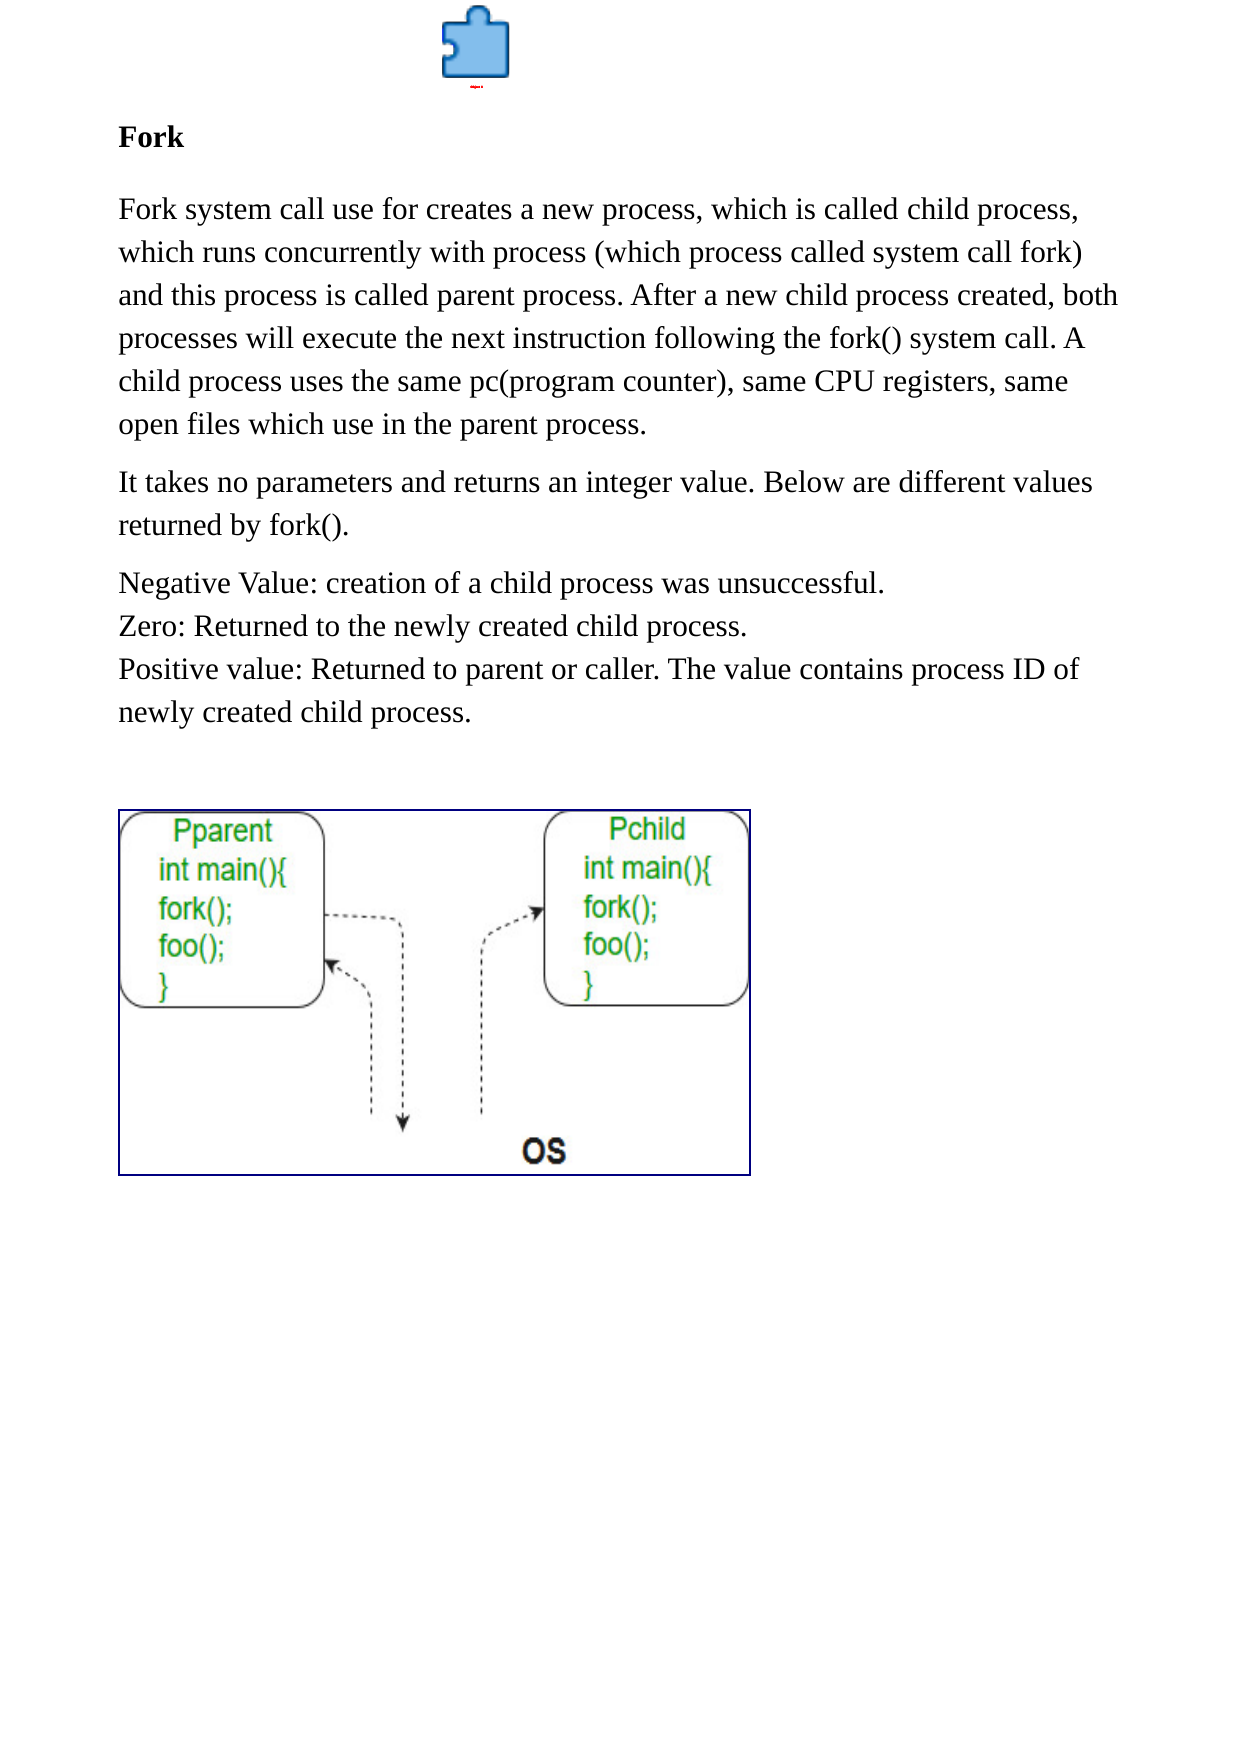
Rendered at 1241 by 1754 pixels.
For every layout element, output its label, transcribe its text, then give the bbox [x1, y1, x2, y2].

text It takes no parameters and returns an integer value. Below are different values returned by fork(). [118, 463, 1122, 542]
picture [120, 811, 749, 1174]
text Fork [118, 118, 1122, 154]
text Negative Value: creation of a child process was unsuccessful. Zero: Returned to the newly created child process. Positive value: Returned to parent or caller. The value contains process ID of newly created child process. [118, 564, 1122, 729]
text Fork system call use for creates a new process, which is called child process, which runs concurrently with process (which process called system call fork) and this process is called parent process. After a new child process created, both processes will execute the next instruction following the fork() system call. A child process uses the same pc(program counter), same CPU registers, same open files which use in the parent process. [118, 190, 1122, 442]
